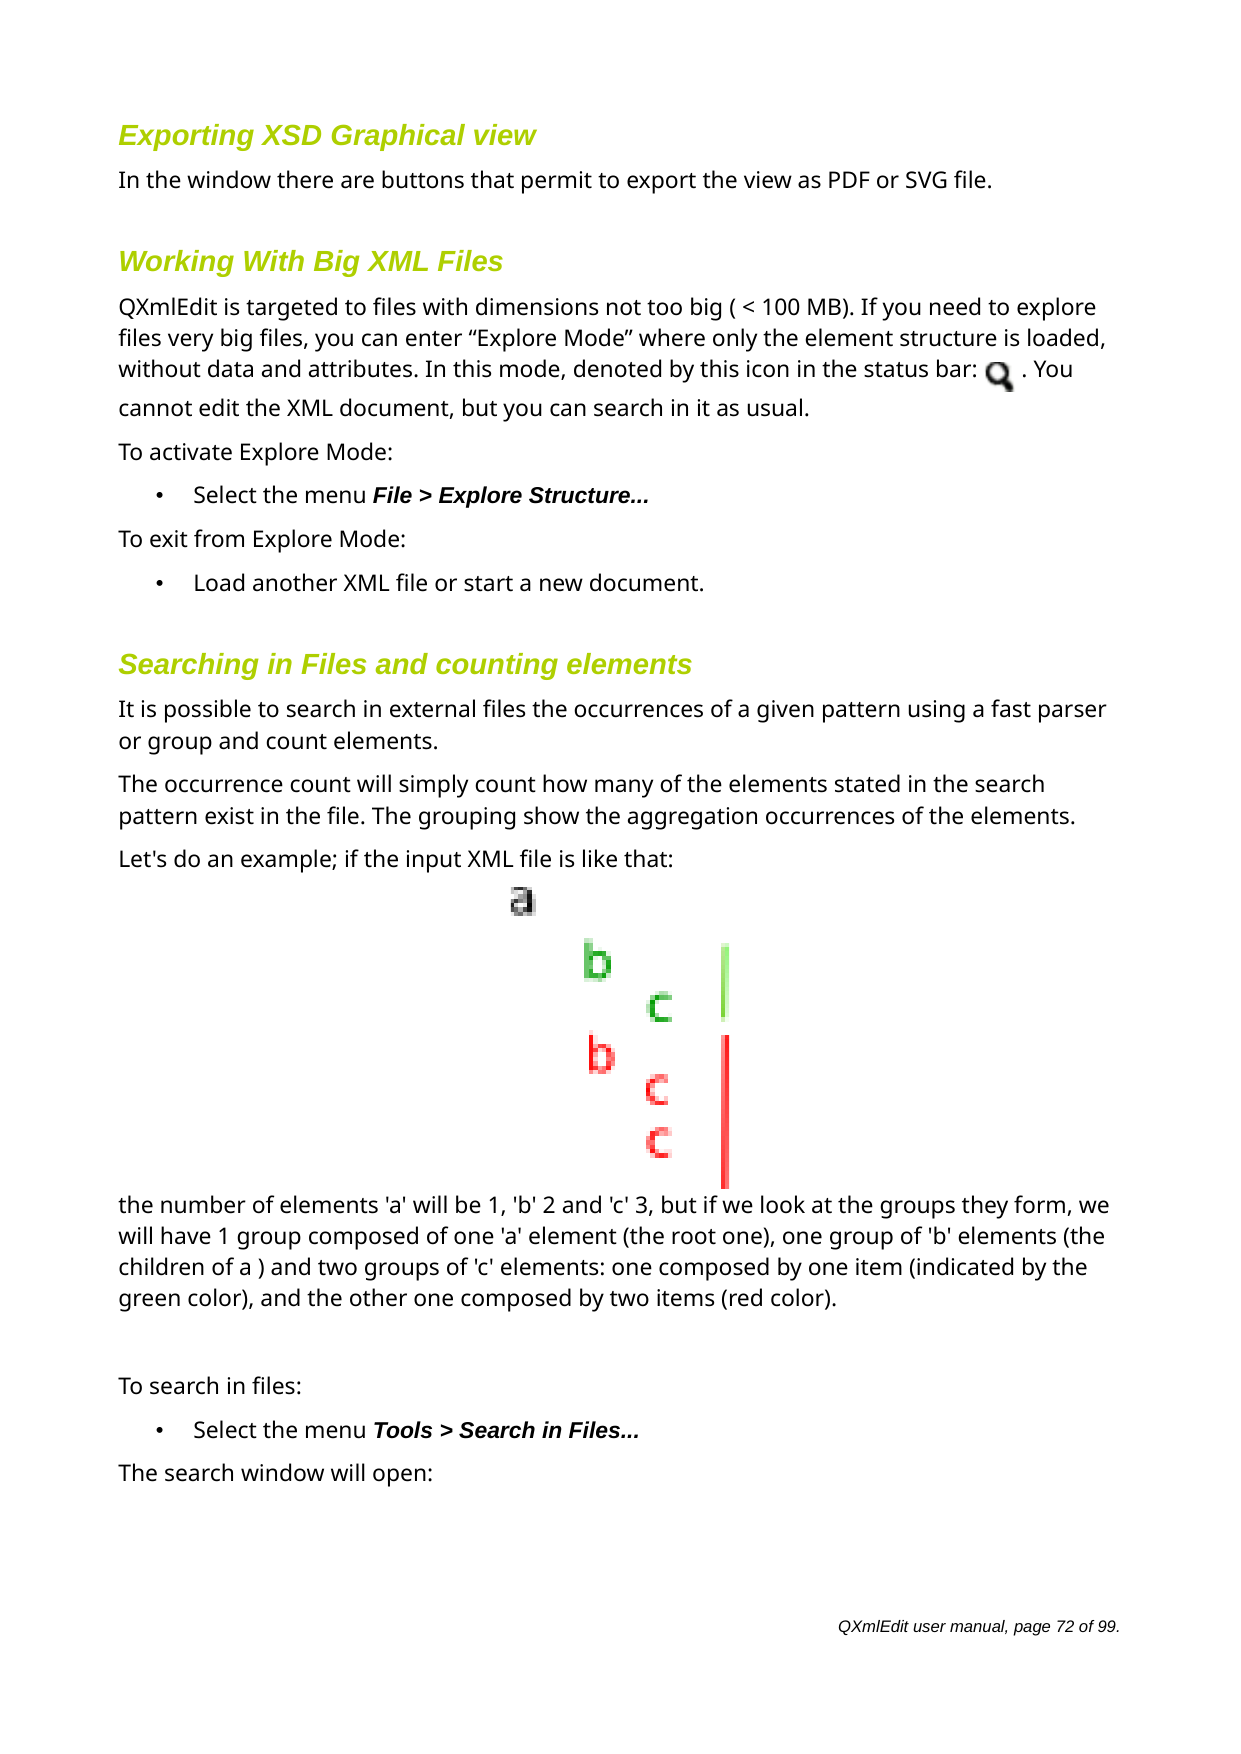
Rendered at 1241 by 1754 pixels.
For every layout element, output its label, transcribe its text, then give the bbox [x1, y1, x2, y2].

text The search window will open: [118, 1457, 1122, 1488]
subtitle Working With Big XML Files [118, 244, 1122, 278]
picture [984, 362, 1016, 392]
text To exit from Explore Mode: [118, 523, 1122, 554]
subtitle Searching in Files and counting elements [118, 647, 1122, 681]
text To search in files: [118, 1370, 1122, 1401]
text QXmlEdit is targeted to files with dimensions not too big ( < 100 MB). If you need to explore files very big files, you can enter “Explore Mode” where only the element structure is loaded, without data and attributes. In this mode, denoted by this icon in the status bar: . You cannot edit the XML document, but you can search in it as usual. [118, 290, 1122, 423]
subtitle Exporting XSD Graphical view [118, 118, 1122, 152]
list Select the menu File > Explore Structure... [156, 479, 1122, 511]
text The occurrence count will simply count how many of the elements stated in the search pattern exist in the file. The grouping show the aggregation occurrences of the elements. [118, 768, 1122, 831]
text To activate Explore Mode: [118, 436, 1122, 467]
text It is possible to search in external files the occurrences of a given pattern using a fast parser or group and count elements. [118, 693, 1122, 756]
text Let's do an example; if the input XML file is like that: [118, 843, 1122, 874]
list Load another XML file or start a new document. [156, 567, 1122, 598]
text the number of elements 'a' will be 1, 'b' 2 and 'c' 3, but if we look at the groups they form, we will have 1 group composed of one 'a' element (the root one), one group of 'b' elements (the children of a ) and two groups of 'c' elements: one composed by one item (indicated by the green color), and the other one composed by two items (red color). [118, 1189, 1122, 1313]
picture [510, 887, 730, 1189]
list Select the menu Tools > Search in Files... [156, 1413, 1122, 1445]
text In the window there are buttons that permit to export the view as PDF or SVG file. [118, 164, 1122, 195]
